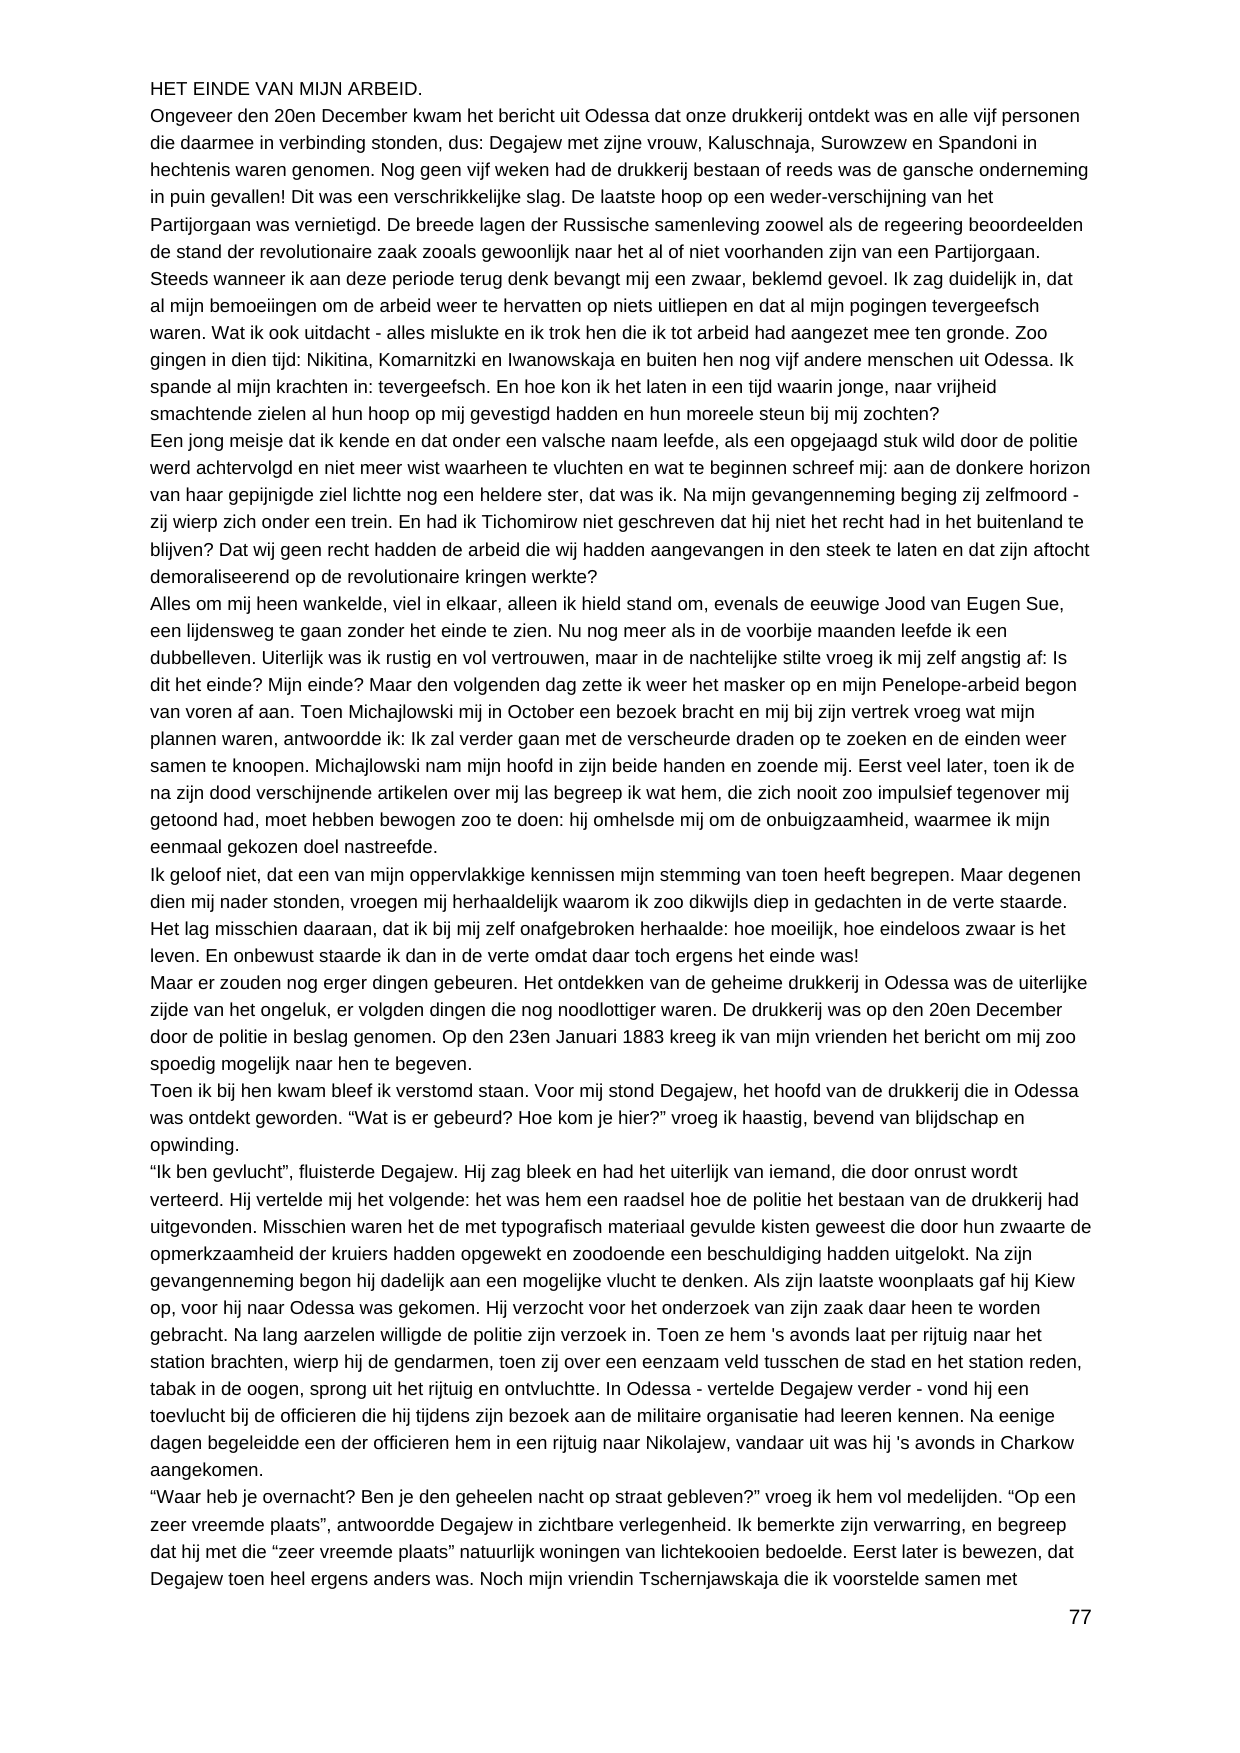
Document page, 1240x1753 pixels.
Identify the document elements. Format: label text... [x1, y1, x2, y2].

text Maar er zouden nog erger dingen gebeuren. Het ontdekken van de geheime drukkerij in Odessa was de uiterlijke zijde van het ongeluk, er volgden dingen die nog noodlottiger waren. De drukkerij was op den 20en December door de politie in beslag genomen. Op den 23en Januari 1883 kreeg ik van mijn vrienden het bericht om mij zoo spoedig mogelijk naar hen te begeven. [150, 968, 1092, 1076]
text Steeds wanneer ik aan deze periode terug denk bevangt mij een zwaar, beklemd gevoel. Ik zag duidelijk in, dat al mijn bemoeiingen om de arbeid weer te hervatten op niets uitliepen en dat al mijn pogingen tevergeefsch waren. Wat ik ook uitdacht - alles mislukte en ik trok hen die ik tot arbeid had aangezet mee ten gronde. Zoo gingen in dien tijd: Nikitina, Komarnitzki en Iwanowskaja en buiten hen nog vijf andere menschen uit Odessa. Ik spande al mijn krachten in: tevergeefsch. En hoe kon ik het laten in een tijd waarin jonge, naar vrijheid smachtende zielen al hun hoop op mij gevestigd hadden en hun moreele steun bij mij zochten? [150, 263, 1092, 426]
text Een jong meisje dat ik kende en dat onder een valsche naam leefde, als een opgejaagd stuk wild door de politie werd achtervolgd en niet meer wist waarheen te vluchten en wat te beginnen schreef mij: aan de donkere horizon van haar gepijnigde ziel lichtte nog een heldere ster, dat was ik. Na mijn gevangenneming beging zij zelfmoord - zij wierp zich onder een trein. En had ik Tichomirow niet geschreven dat hij niet het recht had in het buitenland te blijven? Dat wij geen recht hadden de arbeid die wij hadden aangevangen in den steek te laten en dat zijn aftocht demoraliseerend op de revolutionaire kringen werkte? [150, 426, 1092, 588]
text “Waar heb je overnacht? Ben je den geheelen nacht op straat gebleven?” vroeg ik hem vol medelijden. “Op een zeer vreemde plaats”, antwoordde Degajew in zichtbare verlegenheid. Ik bemerkte zijn verwarring, en begreep dat hij met die “zeer vreemde plaats” natuurlijk woningen van lichtekooien bedoelde. Eerst later is bewezen, dat Degajew toen heel ergens anders was. Noch mijn vriendin Tschernjawskaja die ik voorstelde samen met [150, 1482, 1092, 1591]
text Toen ik bij hen kwam bleef ik verstomd staan. Voor mij stond Degajew, het hoofd van de drukkerij die in Odessa was ontdekt geworden. “Wat is er gebeurd? Hoe kom je hier?” vroeg ik haastig, bevend van blijdschap en opwinding. [150, 1076, 1092, 1157]
text “Ik ben gevlucht”, fluisterde Degajew. Hij zag bleek en had het uiterlijk van iemand, die door onrust wordt verteerd. Hij vertelde mij het volgende: het was hem een raadsel hoe de politie het bestaan van de drukkerij had uitgevonden. Misschien waren het de met typografisch materiaal gevulde kisten geweest die door hun zwaarte de opmerkzaamheid der kruiers hadden opgewekt en zoodoende een beschuldiging hadden uitgelokt. Na zijn gevangenneming begon hij dadelijk aan een mogelijke vlucht te denken. Als zijn laatste woonplaats gaf hij Kiew op, voor hij naar Odessa was gekomen. Hij verzocht voor het onderzoek van zijn zaak daar heen te worden gebracht. Na lang aarzelen willigde de politie zijn verzoek in. Toen ze hem 's avonds laat per rijtuig naar het station brachten, wierp hij de gendarmen, toen zij over een eenzaam veld tusschen de stad en het station reden, tabak in de oogen, sprong uit het rijtuig en ontvluchtte. In Odessa - vertelde Degajew verder - vond hij een toevlucht bij de officieren die hij tijdens zijn bezoek aan de militaire organisatie had leeren kennen. Na eenige dagen begeleidde een der officieren hem in een rijtuig naar Nikolajew, vandaar uit was hij 's avonds in Charkow aangekomen. [150, 1157, 1092, 1482]
text Alles om mij heen wankelde, viel in elkaar, alleen ik hield stand om, evenals de eeuwige Jood van Eugen Sue, een lijdensweg te gaan zonder het einde te zien. Nu nog meer als in de voorbije maanden leefde ik een dubbelleven. Uiterlijk was ik rustig en vol vertrouwen, maar in de nachtelijke stilte vroeg ik mij zelf angstig af: Is dit het einde? Mijn einde? Maar den volgenden dag zette ik weer het masker op en mijn Penelope-arbeid begon van voren af aan. Toen Michajlowski mij in October een bezoek bracht en mij bij zijn vertrek vroeg wat mijn plannen waren, antwoordde ik: Ik zal verder gaan met de verscheurde draden op te zoeken en de einden weer samen te knoopen. Michajlowski nam mijn hoofd in zijn beide handen en zoende mij. Eerst veel later, toen ik de na zijn dood verschijnende artikelen over mij las begreep ik wat hem, die zich nooit zoo impulsief tegenover mij getoond had, moet hebben bewogen zoo te doen: hij omhelsde mij om de onbuigzaamheid, waarmee ik mijn eenmaal gekozen doel nastreefde. [150, 588, 1092, 859]
text Ongeveer den 20en December kwam het bericht uit Odessa dat onze drukkerij ontdekt was en alle vijf personen die daarmee in verbinding stonden, dus: Degajew met zijne vrouw, Kaluschnaja, Surowzew en Spandoni in hechtenis waren genomen. Nog geen vijf weken had de drukkerij bestaan of reeds was de gansche onderneming in puin gevallen! Dit was een verschrikkelijke slag. De laatste hoop op een weder-verschijning van het Partijorgaan was vernietigd. De breede lagen der Russische samenleving zoowel als de regeering beoordeelden de stand der revolutionaire zaak zooals gewoonlijk naar het al of niet voorhanden zijn van een Partijorgaan. [150, 101, 1092, 263]
text Ik geloof niet, dat een van mijn oppervlakkige kennissen mijn stemming van toen heeft begrepen. Maar degenen dien mij nader stonden, vroegen mij herhaaldelijk waarom ik zoo dikwijls diep in gedachten in de verte staarde. Het lag misschien daaraan, dat ik bij mij zelf onafgebroken herhaalde: hoe moeilijk, hoe eindeloos zwaar is het leven. En onbewust staarde ik dan in de verte omdat daar toch ergens het einde was! [150, 859, 1092, 968]
text HET EINDE VAN MIJN ARBEID. [150, 74, 1092, 101]
